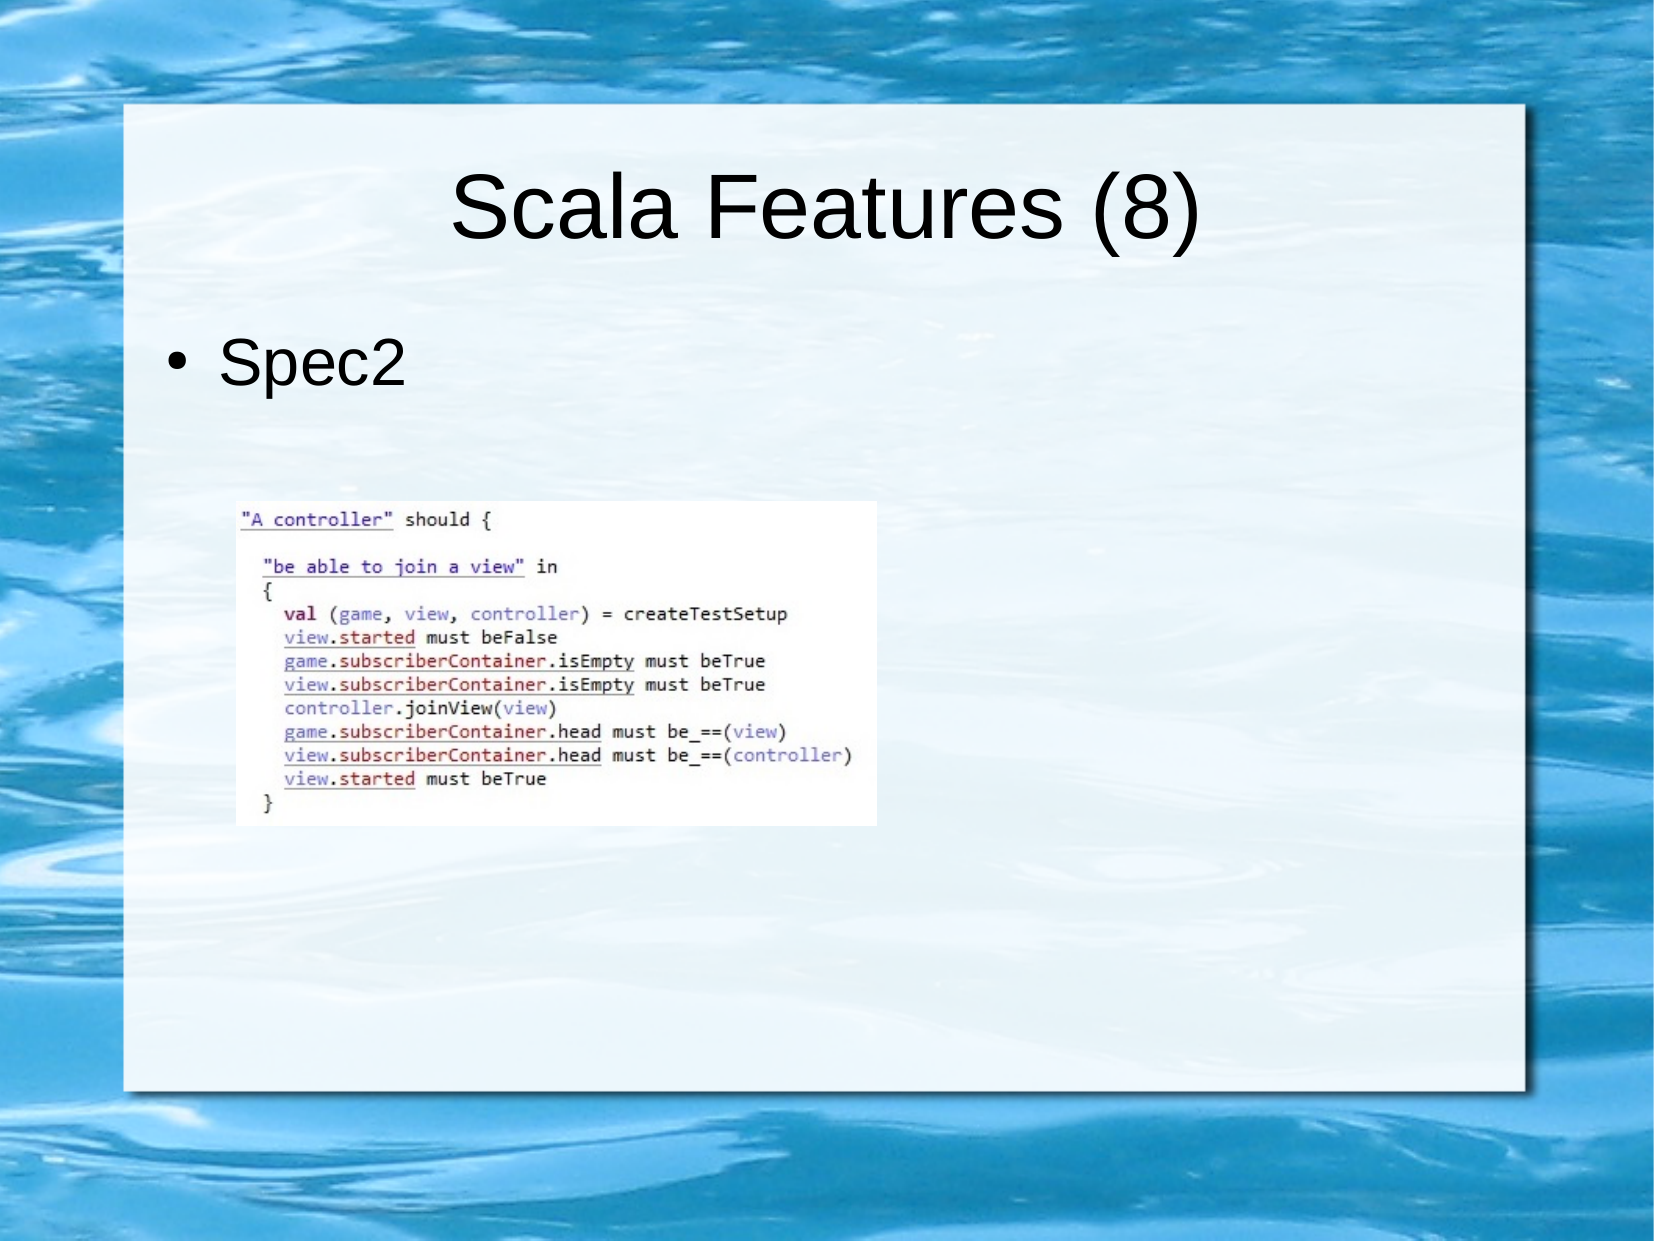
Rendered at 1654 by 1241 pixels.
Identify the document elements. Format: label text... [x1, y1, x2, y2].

picture [0, 0, 1654, 1241]
list Spec2 [147, 324, 1506, 1063]
title Scala Features (8) [147, 118, 1506, 296]
